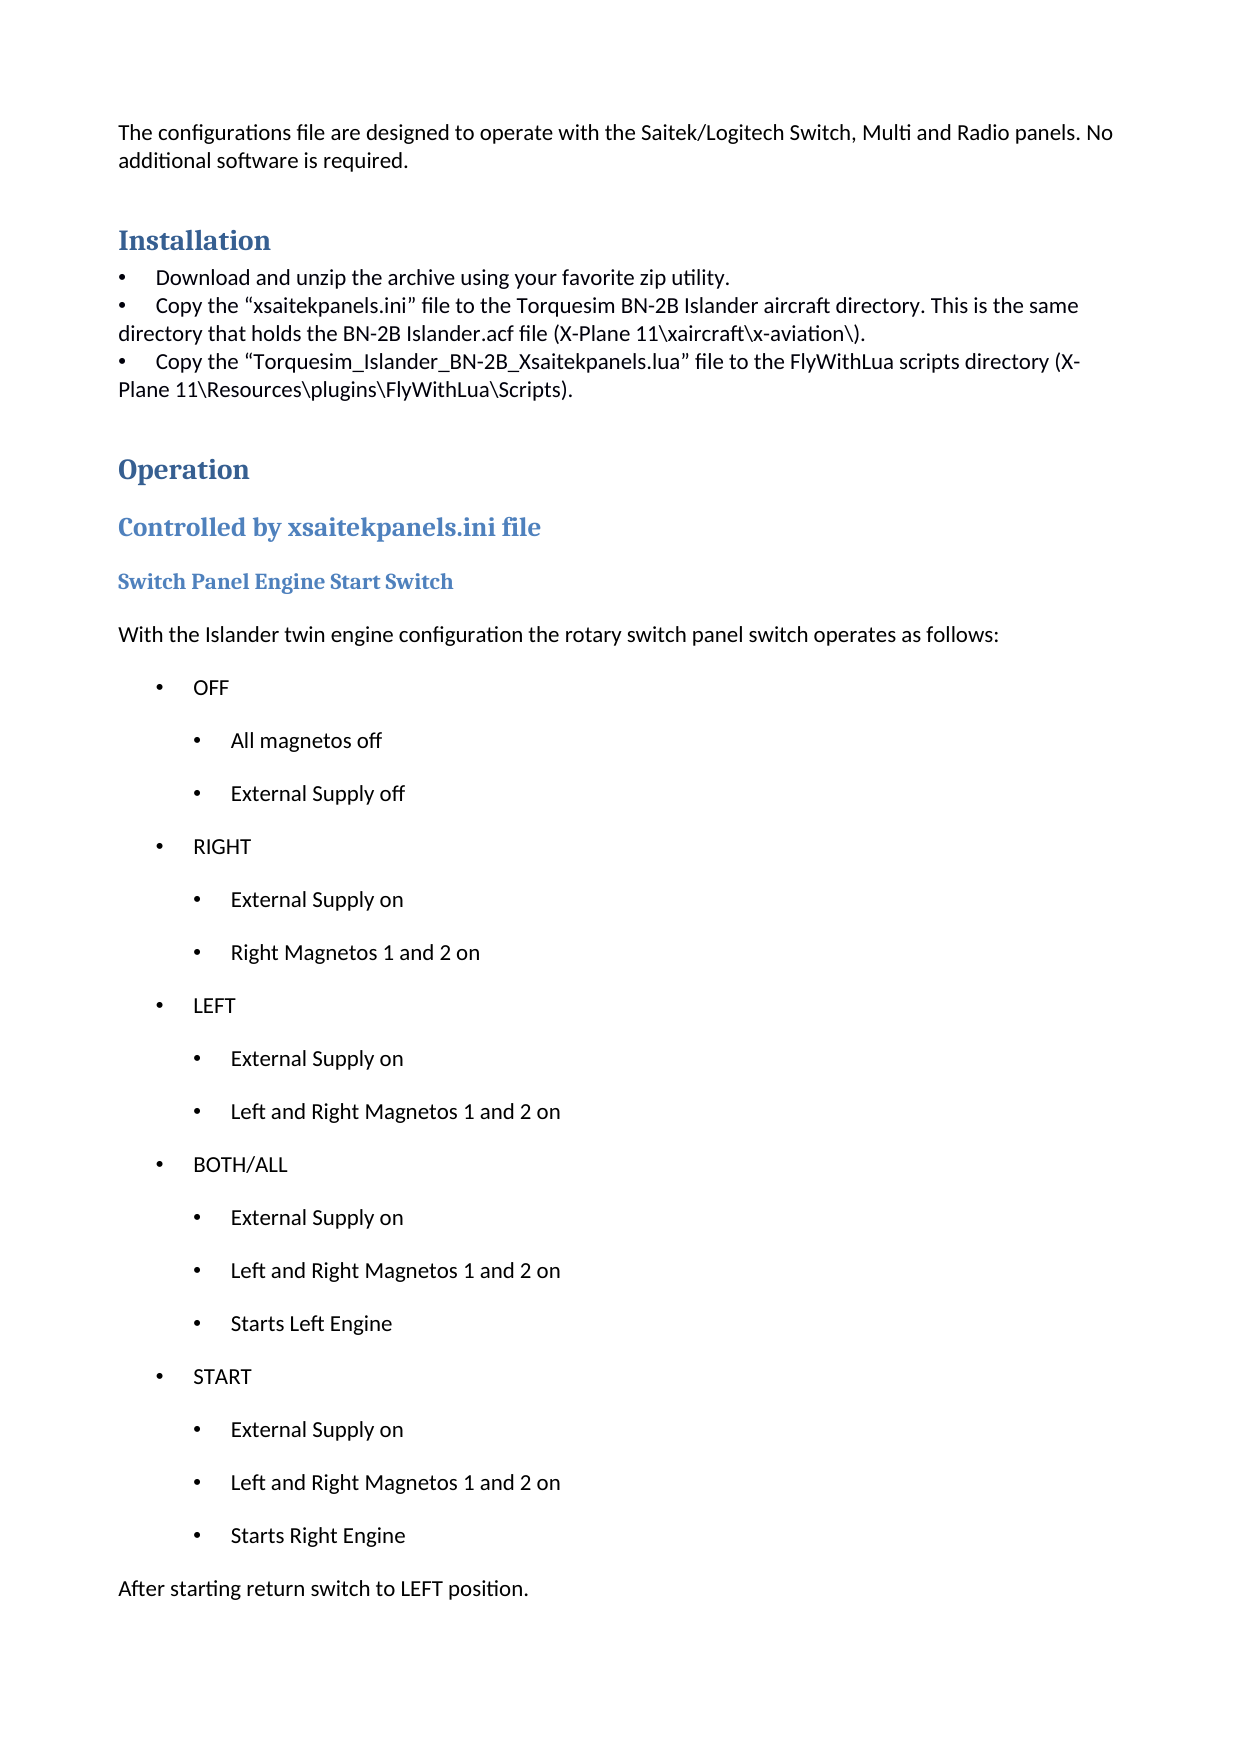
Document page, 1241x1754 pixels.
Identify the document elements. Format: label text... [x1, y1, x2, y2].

list External Supply on [193, 885, 1122, 913]
list BOTH/ALL [156, 1150, 1122, 1178]
list Left and Right Magnetos 1 and 2 on [193, 1097, 1122, 1125]
list LEFT [156, 991, 1122, 1019]
list External Supply off [193, 779, 1122, 807]
list Left and Right Magnetos 1 and 2 on [193, 1468, 1122, 1496]
list RIGHT [156, 832, 1122, 860]
text With the Islander twin engine configuration the rotary switch panel switch operates as follows: [118, 620, 1122, 648]
list External Supply on [193, 1415, 1122, 1443]
list Starts Right Engine [193, 1521, 1122, 1549]
list Download and unzip the archive using your favorite zip utility. [81, 263, 1122, 291]
list Starts Left Engine [193, 1309, 1122, 1337]
list Right Magnetos 1 and 2 on [193, 938, 1122, 966]
text Switch Panel Engine Start Switch [118, 569, 1122, 595]
text Installation [118, 224, 1122, 258]
list START [156, 1362, 1122, 1390]
list External Supply on [193, 1044, 1122, 1072]
text The configurations file are designed to operate with the Saitek/Logitech Switch, Multi and Radio panels. No additional software is required. [118, 118, 1122, 174]
list Copy the “xsaitekpanels.ini” file to the Torquesim BN-2B Islander aircraft directory. This is the same directory that holds the BN-2B Islander.acf file (X-Plane 11\xaircraft\x-aviation\). [81, 291, 1122, 347]
list All magnetos off [193, 726, 1122, 754]
list OFF [156, 673, 1122, 701]
text Controlled by xsaitekpanels.ini file [118, 512, 1122, 543]
list Copy the “Torquesim_Islander_BN-2B_Xsaitekpanels.lua” file to the FlyWithLua scripts directory (X-Plane 11\Resources\plugins\FlyWithLua\Scripts). [81, 347, 1122, 403]
text After starting return switch to LEFT position. [118, 1574, 1122, 1602]
list External Supply on [193, 1203, 1122, 1231]
list Left and Right Magnetos 1 and 2 on [193, 1256, 1122, 1284]
text Operation [118, 453, 1122, 486]
